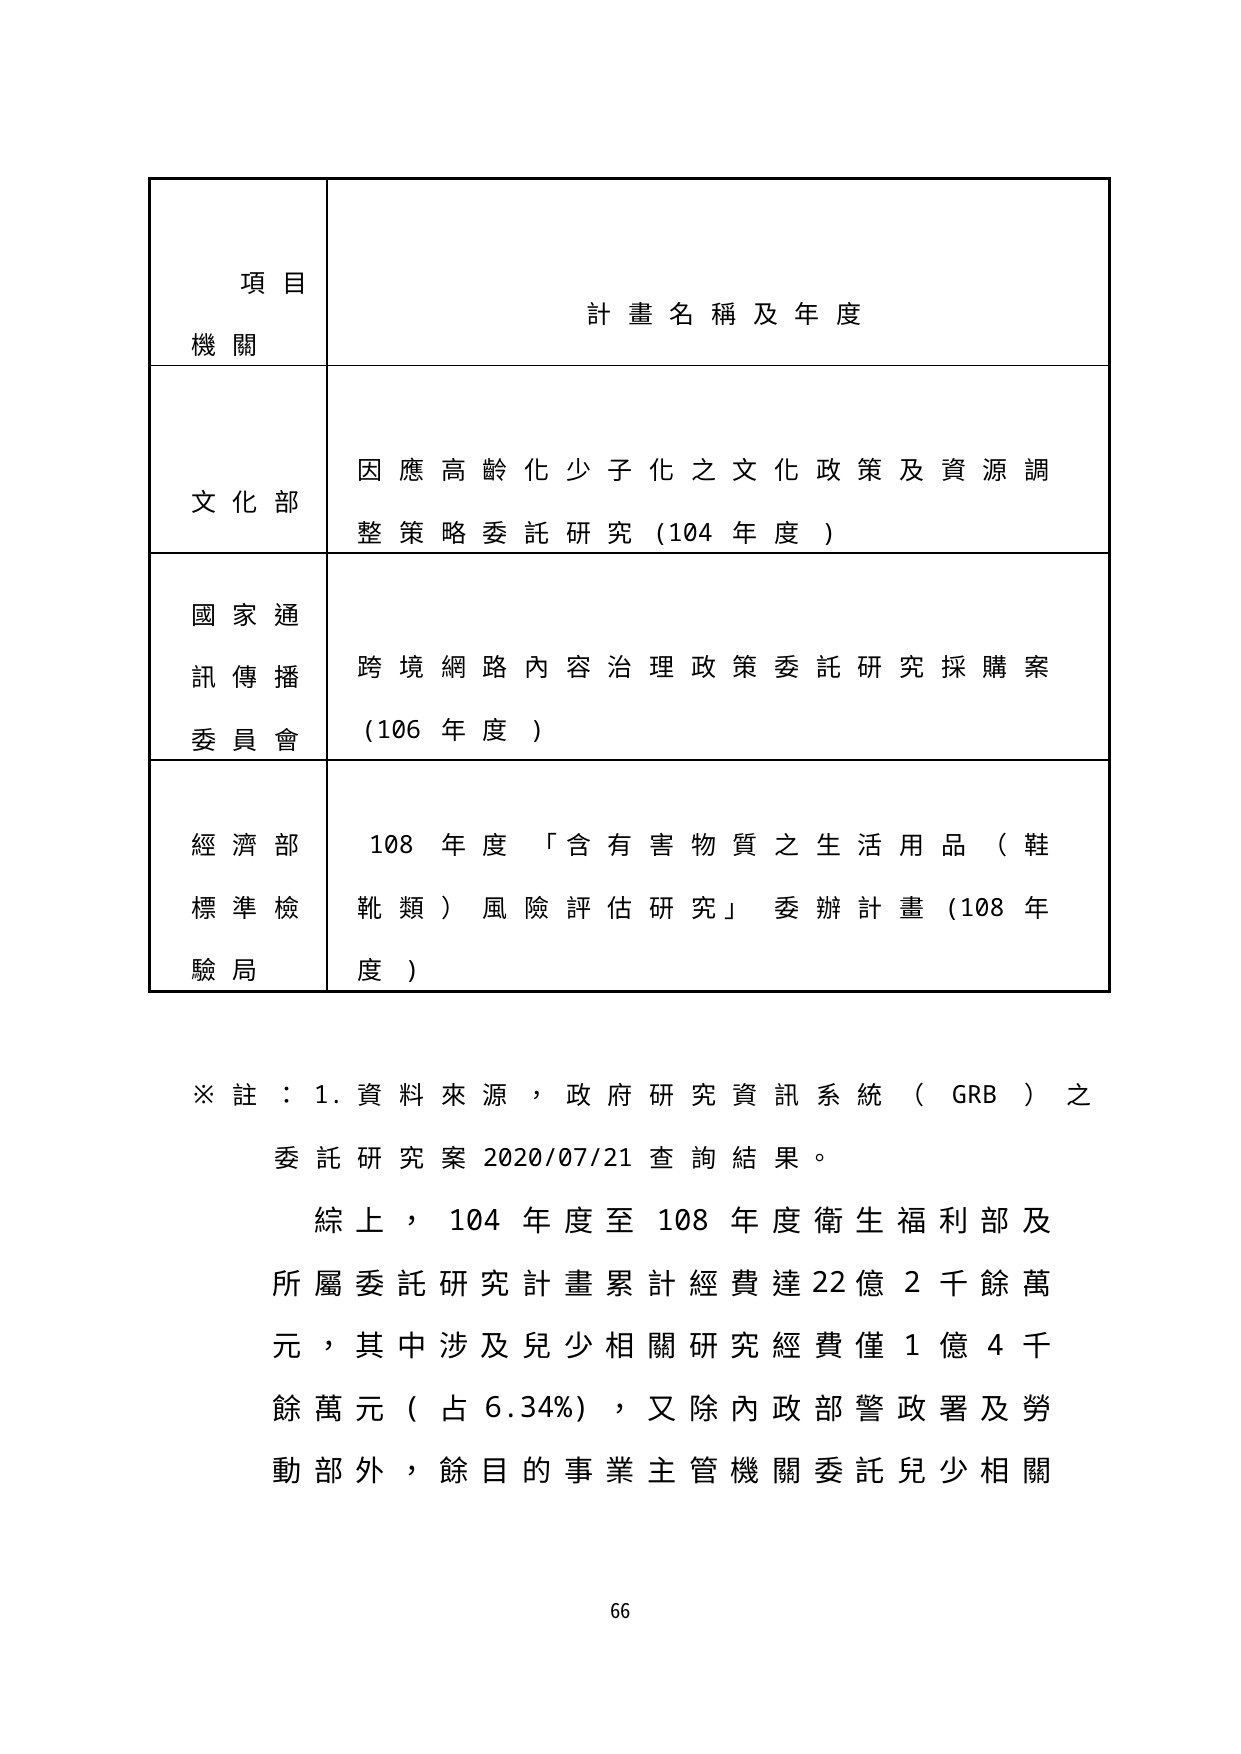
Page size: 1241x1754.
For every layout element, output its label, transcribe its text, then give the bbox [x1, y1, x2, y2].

table_cell 跨境網路內容治理政策委託研究採購案(106年度) [328, 554, 1108, 759]
table_header 項目 機關 [151, 180, 326, 365]
table_cell 108年度「含有害物質之生活用品（鞋靴類）風險評估研究」委辦計畫(108年度) [328, 761, 1108, 990]
table_header 計畫名稱及年度 [328, 180, 1108, 365]
table_cell 國家通訊傳播委員會 [151, 554, 326, 759]
text ※註：1.資料來源，政府研究資訊系統（GRB）之委託研究案2020/07/21查詢結果。 [138, 1052, 1102, 1177]
table_cell 因應高齡化少子化之文化政策及資源調整策略委託研究(104年度) [328, 366, 1108, 552]
text 綜上，104年度至108年度衛生福利部及所屬委託研究計畫累計經費達22億2千餘萬元，其中涉及兒少相關研究經費僅1億4千餘萬元(占6.34%)，又除內政部警政署及勞動部外，餘目的事業主管機關委託兒少相關 [242, 1177, 1058, 1552]
table_cell 文化部 [151, 366, 326, 552]
table_cell 經濟部標準檢驗局 [151, 761, 326, 990]
